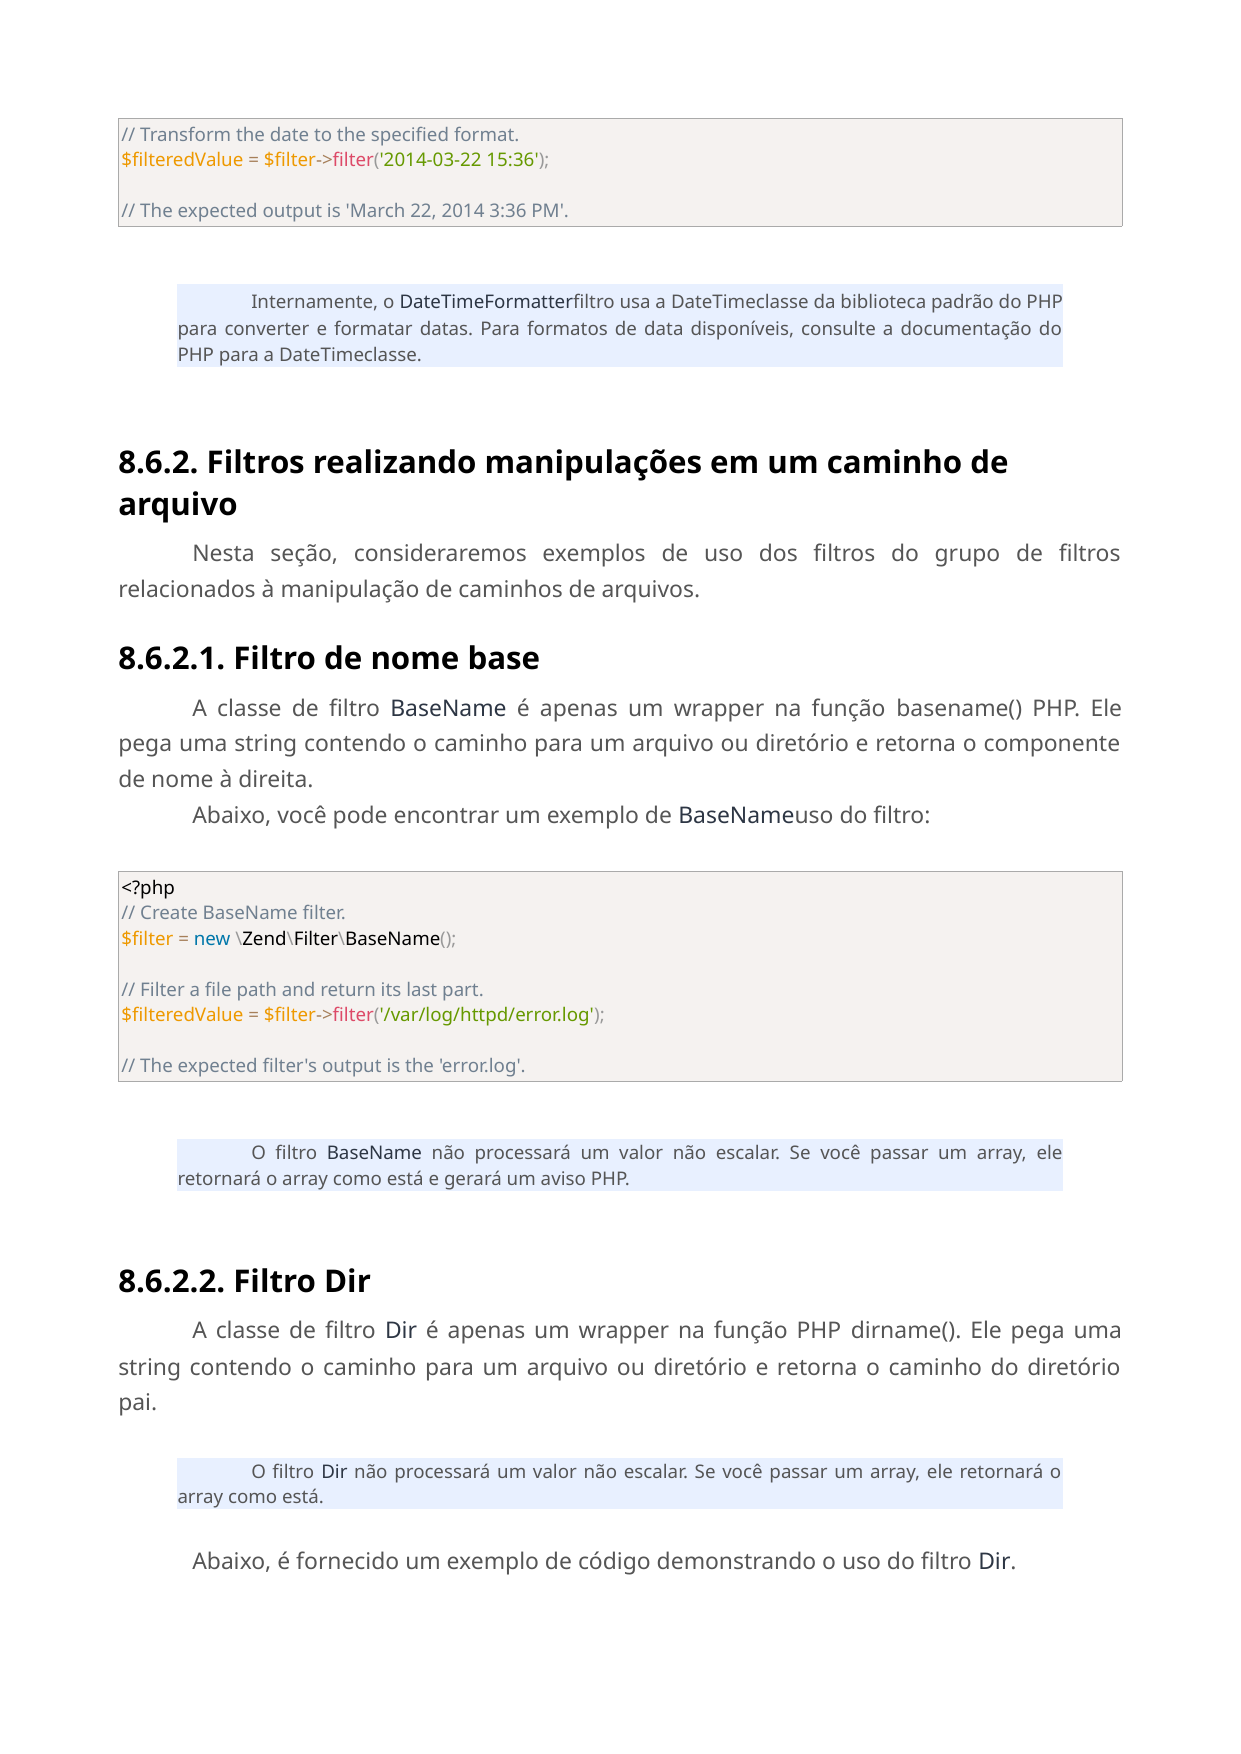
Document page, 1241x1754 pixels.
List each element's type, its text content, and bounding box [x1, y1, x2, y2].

text A classe de filtro Dir é apenas um wrapper na função PHP dirname(). Ele pega uma string contendo o caminho para um arquivo ou diretório e retorna o caminho do diretório pai. [118, 1314, 1122, 1418]
text $filter = new \Zend\Filter\BaseName(); [119, 922, 1122, 948]
text A classe de filtro BaseName é apenas um wrapper na função basename() PHP. Ele pega uma string contendo o caminho para um arquivo ou diretório e retorna o componente de nome à direita. [118, 691, 1122, 794]
text // Create BaseName filter. [119, 897, 1122, 922]
subtitle 8.6.2. Filtros realizando manipulações em um caminho de arquivo [118, 440, 1122, 525]
text $filteredValue = $filter->filter('/var/log/httpd/error.log'); [119, 999, 1122, 1024]
text // The expected output is 'March 22, 2014 3:36 PM'. [119, 195, 1122, 226]
text // Filter a file path and return its last part. [119, 973, 1122, 999]
text // The expected filter's output is the 'error.log'. [119, 1050, 1122, 1081]
text O filtro Dir não processará um valor não escalar. Se você passar um array, ele retornará o array como está. [177, 1458, 1063, 1509]
text $filteredValue = $filter->filter('2014-03-22 15:36'); [119, 144, 1122, 169]
text O filtro BaseName não processará um valor não escalar. Se você passar um array, ele retornará o array como está e gerará um aviso PHP. [177, 1139, 1063, 1191]
text // Transform the date to the specified format. [119, 119, 1122, 144]
text Abaixo, é fornecido um exemplo de código demonstrando o uso do filtro Dir. [118, 1545, 1122, 1576]
text Abaixo, você pode encontrar um exemplo de BaseNameuso do filtro: [118, 799, 1122, 831]
subtitle 8.6.2.1. Filtro de nome base [118, 636, 1122, 679]
text Nesta seção, consideraremos exemplos de uso dos filtros do grupo de filtros relacionados à manipulação de caminhos de arquivos. [118, 537, 1122, 604]
text Internamente, o DateTimeFormatterfiltro usa a DateTimeclasse da biblioteca padrão do PHP para converter e formatar datas. Para formatos de data disponíveis, consulte a documentação do PHP para a DateTimeclasse. [177, 284, 1063, 367]
subtitle 8.6.2.2. Filtro Dir [118, 1259, 1122, 1302]
text <?php [119, 872, 1122, 897]
